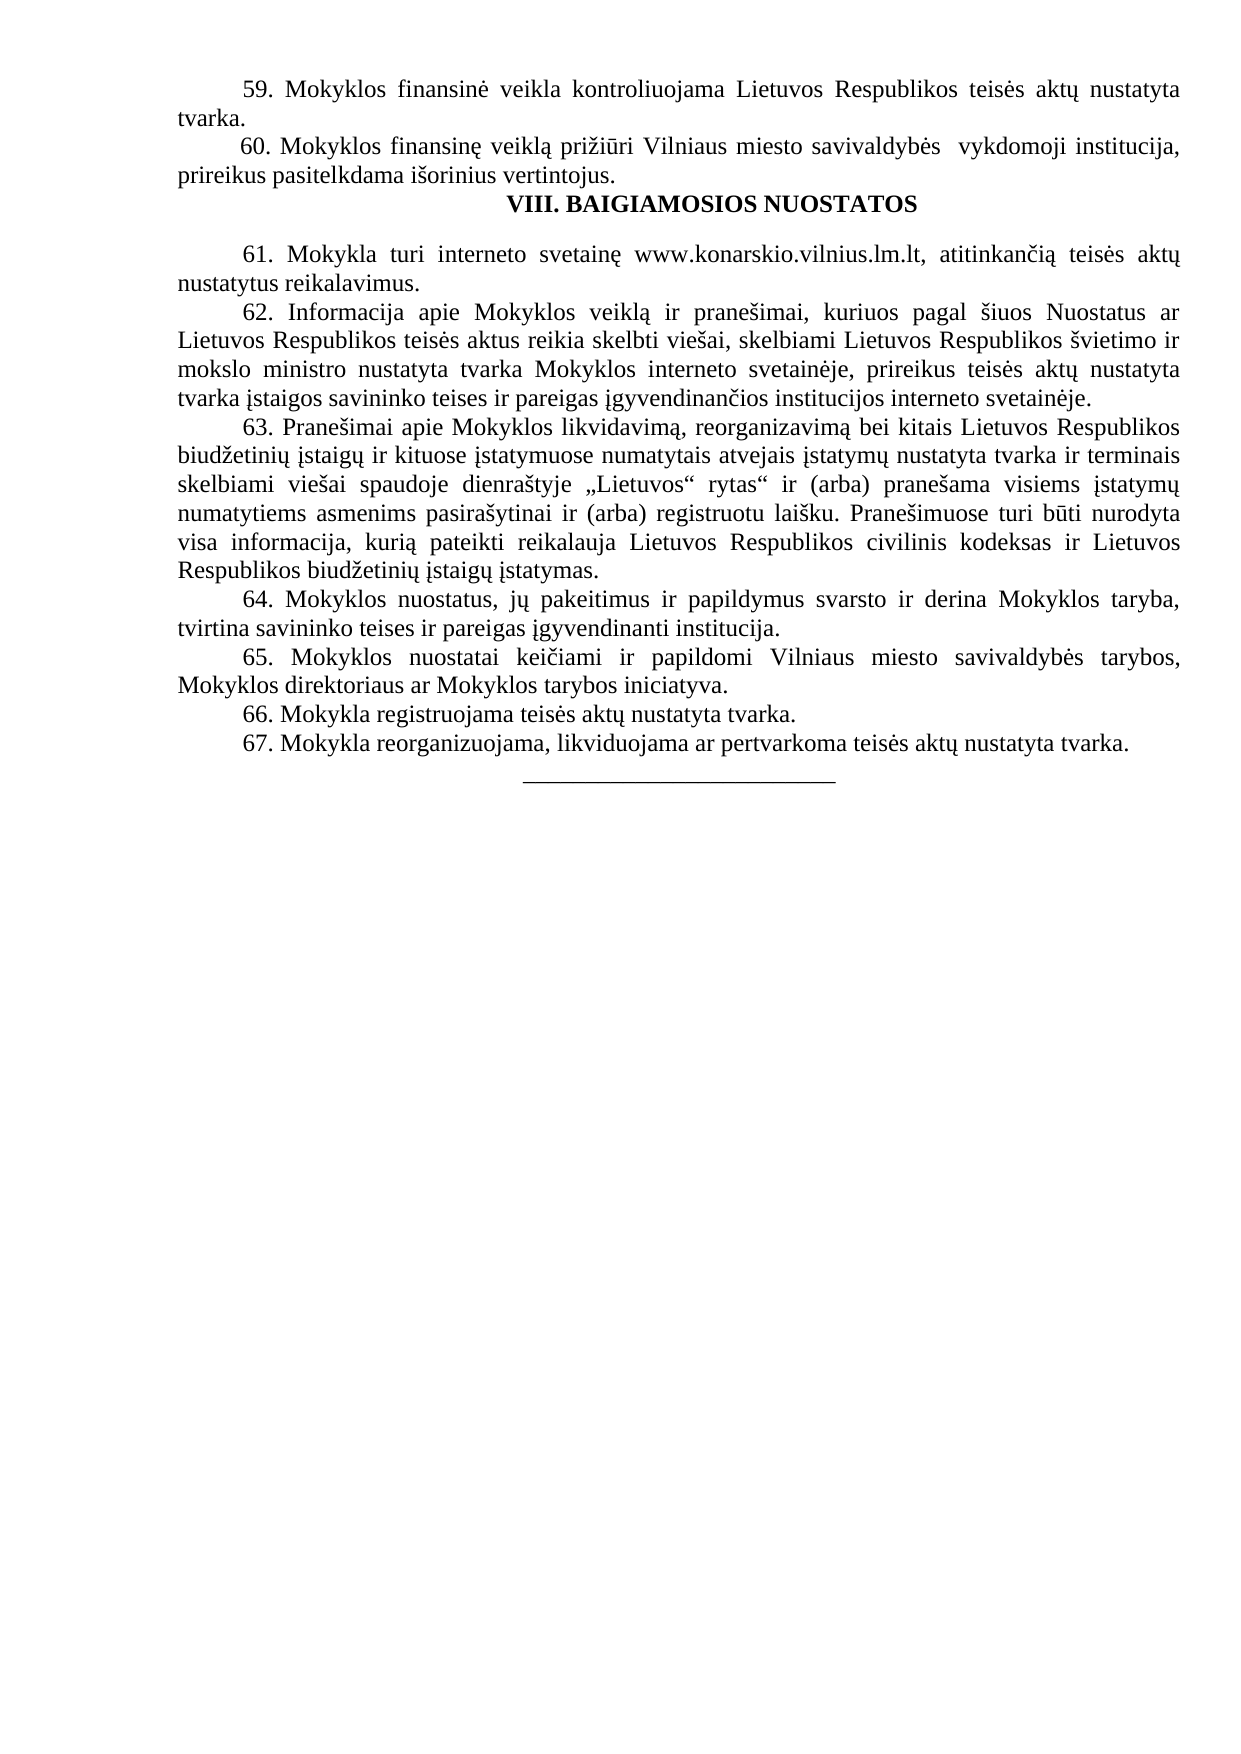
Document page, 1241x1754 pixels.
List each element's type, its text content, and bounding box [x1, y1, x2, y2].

text 62. Informacija apie Mokyklos veiklą ir pranešimai, kuriuos pagal šiuos Nuostatus ar Lietuvos Respublikos teisės aktus reikia skelbti viešai, skelbiami Lietuvos Respublikos švietimo ir mokslo ministro nustatyta tvarka Mokyklos interneto svetainėje, prireikus teisės aktų nustatyta tvarka įstaigos savininko teises ir pareigas įgyvendinančios institucijos interneto svetainėje. [177, 297, 1181, 412]
text 63. Pranešimai apie Mokyklos likvidavimą, reorganizavimą bei kitais Lietuvos Respublikos biudžetinių įstaigų ir kituose įstatymuose numatytais atvejais įstatymų nustatyta tvarka ir terminais skelbiami viešai spaudoje dienraštyje „Lietuvos“ rytas“ ir (arba) pranešama visiems įstatymų numatytiems asmenims pasirašytinai ir (arba) registruotu laišku. Pranešimuose turi būti nurodyta visa informacija, kurią pateikti reikalauja Lietuvos Respublikos civilinis kodeksas ir Lietuvos Respublikos biudžetinių įstaigų įstatymas. [177, 412, 1181, 584]
text 65. Mokyklos nuostatai keičiami ir papildomi Vilniaus miesto savivaldybės tarybos, Mokyklos direktoriaus ar Mokyklos tarybos iniciatyva. [177, 642, 1181, 699]
text 60. Mokyklos finansinę veiklą prižiūri Vilniaus miesto savivaldybės vykdomoji institucija, prireikus pasitelkdama išorinius vertintojus. [177, 131, 1181, 189]
text 66. Mokykla registruojama teisės aktų nustatyta tvarka. [177, 699, 1181, 728]
text _________________________ [177, 757, 1181, 785]
text 64. Mokyklos nuostatus, jų pakeitimus ir papildymus svarsto ir derina Mokyklos taryba, tvirtina savininko teises ir pareigas įgyvendinanti institucija. [177, 584, 1181, 642]
text 67. Mokykla reorganizuojama, likviduojama ar pertvarkoma teisės aktų nustatyta tvarka. [177, 728, 1181, 757]
text 59. Mokyklos finansinė veikla kontroliuojama Lietuvos Respublikos teisės aktų nustatyta tvarka. [177, 74, 1181, 131]
text VIII. BAIGIAMOSIOS NUOSTATOS [177, 189, 1181, 218]
text 61. Mokykla turi interneto svetainę www.konarskio.vilnius.lm.lt, atitinkančią teisės aktų nustatytus reikalavimus. [177, 239, 1181, 297]
